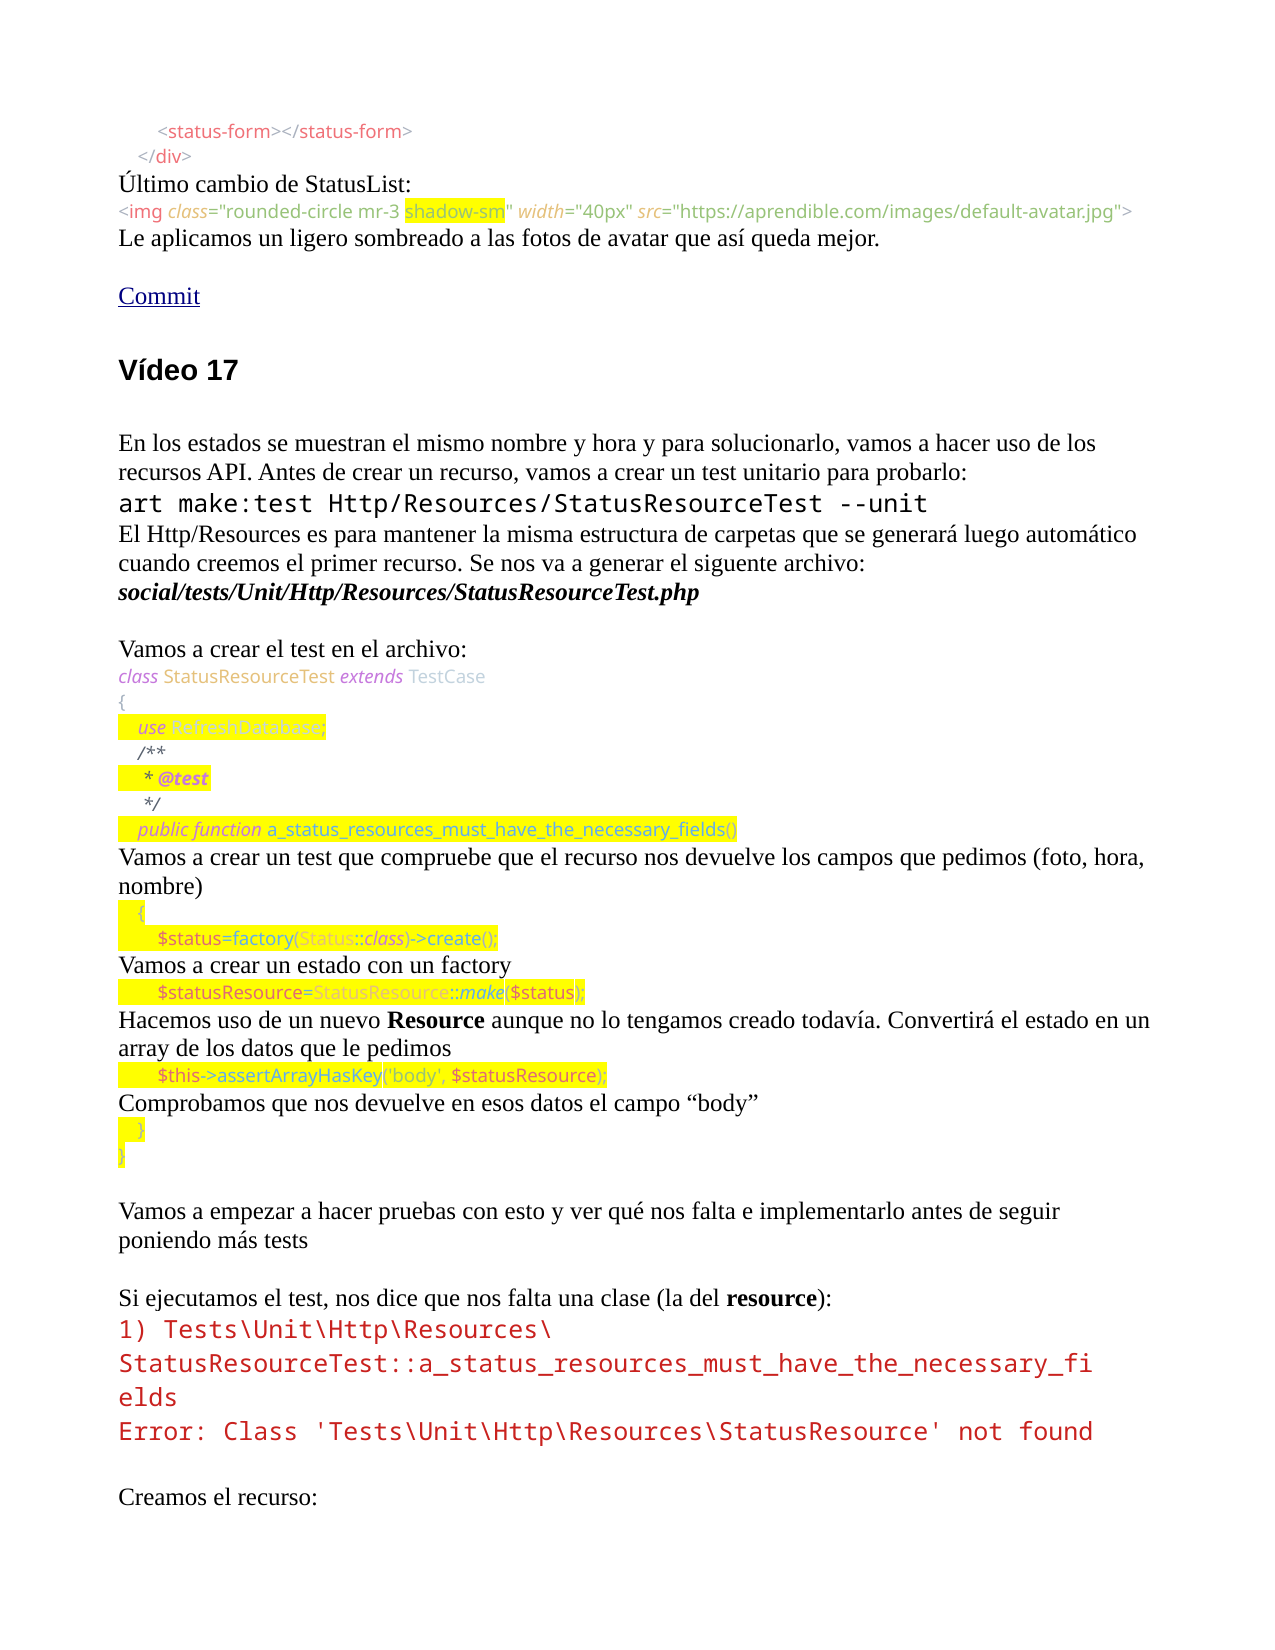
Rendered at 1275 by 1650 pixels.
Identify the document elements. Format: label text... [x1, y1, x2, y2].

text { $status=factory(Status::class)->create(); Vamos a crear un estado con un factory [118, 899, 1157, 979]
subtitle Vídeo 17 [118, 353, 1157, 387]
text En los estados se muestran el mismo nombre y hora y para solucionarlo, vamos a hacer uso de los recursos API. Antes de crear un recurso, vamos a crear un test unitario para probarlo: [118, 428, 1157, 486]
text Vamos a empezar a hacer pruebas con esto y ver qué nos falta e implementarlo antes de seguir poniendo más tests [118, 1196, 1157, 1254]
text Si ejecutamos el test, nos dice que nos falta una clase (la del resource): [118, 1283, 1157, 1311]
text 1) Tests\Unit\Http\Resources\StatusResourceTest::a_status_resources_must_have_the_necessary_fi elds Error: Class 'Tests\Unit\Http\Resources\StatusResource' not found Creamos el recurso: [118, 1311, 1157, 1510]
text art make:test Http/Resources/StatusResourceTest --unit El Http/Resources es para mantener la misma estructura de carpetas que se generará luego automático cuando creemos el primer recurso. Se nos va a generar el siguente archivo: [118, 486, 1157, 577]
text } } [118, 1117, 1157, 1168]
text $statusResource=StatusResource::make($status); Hacemos uso de un nuevo Resource aunque no lo tengamos creado todavía. Convertirá el estado en un array de los datos que le pedimos $this->assertArrayHasKey('body', $statusResource); Comprobamos que nos devuelve en esos datos el campo “body” [118, 979, 1157, 1117]
text social/tests/Unit/Http/Resources/StatusResourceTest.php [118, 577, 1157, 606]
text <status-form></status-form> </div> [118, 118, 1157, 169]
text Último cambio de StatusList: [118, 169, 1157, 198]
text Vamos a crear el test en el archivo: [118, 634, 1157, 663]
text Commit [118, 281, 1157, 310]
text <img class="rounded-circle mr-3 shadow-sm" width="40px" src="https://aprendible.com/images/default-avatar.jpg"> Le aplicamos un ligero sombreado a las fotos de avatar que así queda mejor. [118, 198, 1157, 252]
text class StatusResourceTest extends TestCase { use RefreshDatabase; /** * @test */ public function a_status_resources_must_have_the_necessary_fields() Vamos a crear un test que compruebe que el recurso nos devuelve los campos que pedimos (foto, hora, nombre) [118, 663, 1157, 899]
